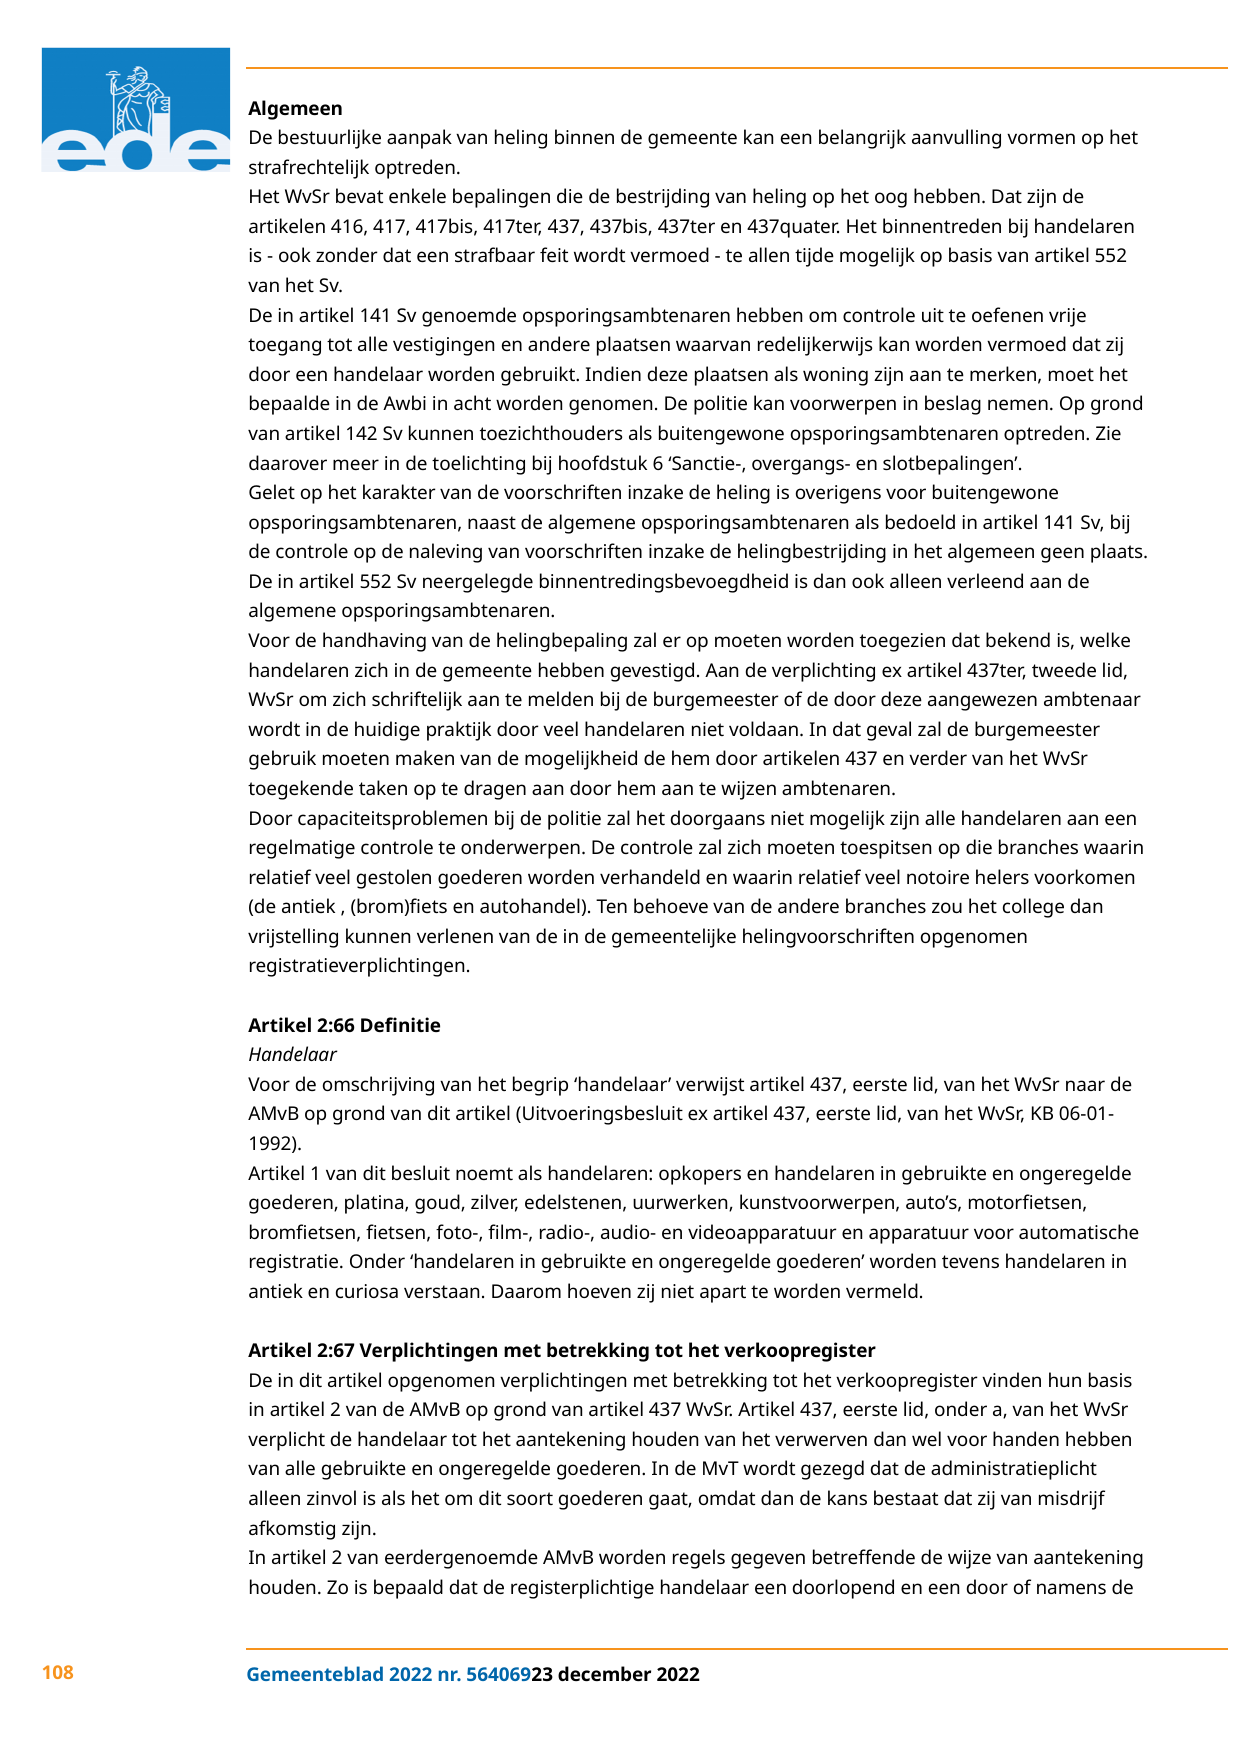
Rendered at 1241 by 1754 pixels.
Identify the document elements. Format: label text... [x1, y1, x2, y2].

text Algemeen [248, 95, 1152, 121]
text De in artikel 141 Sv genoemde opsporingsambtenaren hebben om controle uit te oefenen vrije toegang tot alle vestigingen en andere plaatsen waarvan redelijkerwijs kan worden vermoed dat zij door een handelaar worden gebruikt. Indien deze plaatsen als woning zijn aan te merken, moet het bepaalde in de Awbi in acht worden genomen. De politie kan voorwerpen in beslag nemen. Op grond van artikel 142 Sv kunnen toezichthouders als buitengewone opsporingsambtenaren optreden. Zie daarover meer in de toelichting bij hoofdstuk 6 ‘Sanctie-, overgangs- en slotbepalingen’. [248, 302, 1152, 476]
picture [41, 47, 231, 172]
text Artikel 2:66 Definitie [248, 1012, 1152, 1038]
text Artikel 1 van dit besluit noemt als handelaren: opkopers en handelaren in gebruikte en ongeregelde goederen, platina, goud, zilver, edelstenen, uurwerken, kunstvoorwerpen, auto’s, motorfietsen, bromfietsen, fietsen, foto-, film-, radio-, audio- en videoapparatuur en apparatuur voor automatische registratie. Onder ‘handelaren in gebruikte en ongeregelde goederen’ worden tevens handelaren in antiek en curiosa verstaan. Daarom hoeven zij niet apart te worden vermeld. [248, 1160, 1152, 1304]
text Het WvSr bevat enkele bepalingen die de bestrijding van heling op het oog hebben. Dat zijn de artikelen 416, 417, 417bis, 417ter, 437, 437bis, 437ter en 437quater. Het binnentreden bij handelaren is - ook zonder dat een strafbaar feit wordt vermoed - te allen tijde mogelijk op basis van artikel 552 van het Sv. [248, 183, 1152, 298]
text Artikel 2:67 Verplichtingen met betrekking tot het verkoopregister [248, 1337, 1152, 1363]
text Door capaciteitsproblemen bij de politie zal het doorgaans niet mogelijk zijn alle handelaren aan een regelmatige controle te onderwerpen. De controle zal zich moeten toespitsen op die branches waarin relatief veel gestolen goederen worden verhandeld en waarin relatief veel notoire helers voorkomen (de antiek , (brom)fiets en autohandel). Ten behoeve van de andere branches zou het college dan vrijstelling kunnen verlenen van de in de gemeentelijke helingvoorschriften opgenomen registratieverplichtingen. [248, 805, 1152, 978]
text Voor de handhaving van de helingbepaling zal er op moeten worden toegezien dat bekend is, welke handelaren zich in de gemeente hebben gevestigd. Aan de verplichting ex artikel 437ter, tweede lid, WvSr om zich schriftelijk aan te melden bij de burgemeester of de door deze aangewezen ambtenaar wordt in de huidige praktijk door veel handelaren niet voldaan. In dat geval zal de burgemeester gebruik moeten maken van de mogelijkheid de hem door artikelen 437 en verder van het WvSr toegekende taken op te dragen aan door hem aan te wijzen ambtenaren. [248, 627, 1152, 801]
text Handelaar [248, 1041, 1152, 1067]
text Gelet op het karakter van de voorschriften inzake de heling is overigens voor buitengewone opsporingsambtenaren, naast de algemene opsporingsambtenaren als bedoeld in artikel 141 Sv, bij de controle op de naleving van voorschriften inzake de helingbestrijding in het algemeen geen plaats. De in artikel 552 Sv neergelegde binnentredingsbevoegdheid is dan ook alleen verleend aan de algemene opsporingsambtenaren. [248, 479, 1152, 623]
text Voor de omschrijving van het begrip ‘handelaar’ verwijst artikel 437, eerste lid, van het WvSr naar de AMvB op grond van dit artikel (Uitvoeringsbesluit ex artikel 437, eerste lid, van het WvSr, KB 06-01-1992). [248, 1071, 1152, 1156]
text In artikel 2 van eerdergenoemde AMvB worden regels gegeven betreffende de wijze van aantekening houden. Zo is bepaald dat de registerplichtige handelaar een doorlopend en een door of namens de [248, 1544, 1152, 1600]
text De in dit artikel opgenomen verplichtingen met betrekking tot het verkoopregister vinden hun basis in artikel 2 van de AMvB op grond van artikel 437 WvSr. Artikel 437, eerste lid, onder a, van het WvSr verplicht de handelaar tot het aantekening houden van het verwerven dan wel voor handen hebben van alle gebruikte en ongeregelde goederen. In de MvT wordt gezegd dat de administratieplicht alleen zinvol is als het om dit soort goederen gaat, omdat dan de kans bestaat dat zij van misdrijf afkomstig zijn. [248, 1367, 1152, 1541]
text De bestuurlijke aanpak van heling binnen de gemeente kan een belangrijk aanvulling vormen op het strafrechtelijk optreden. [248, 124, 1152, 180]
